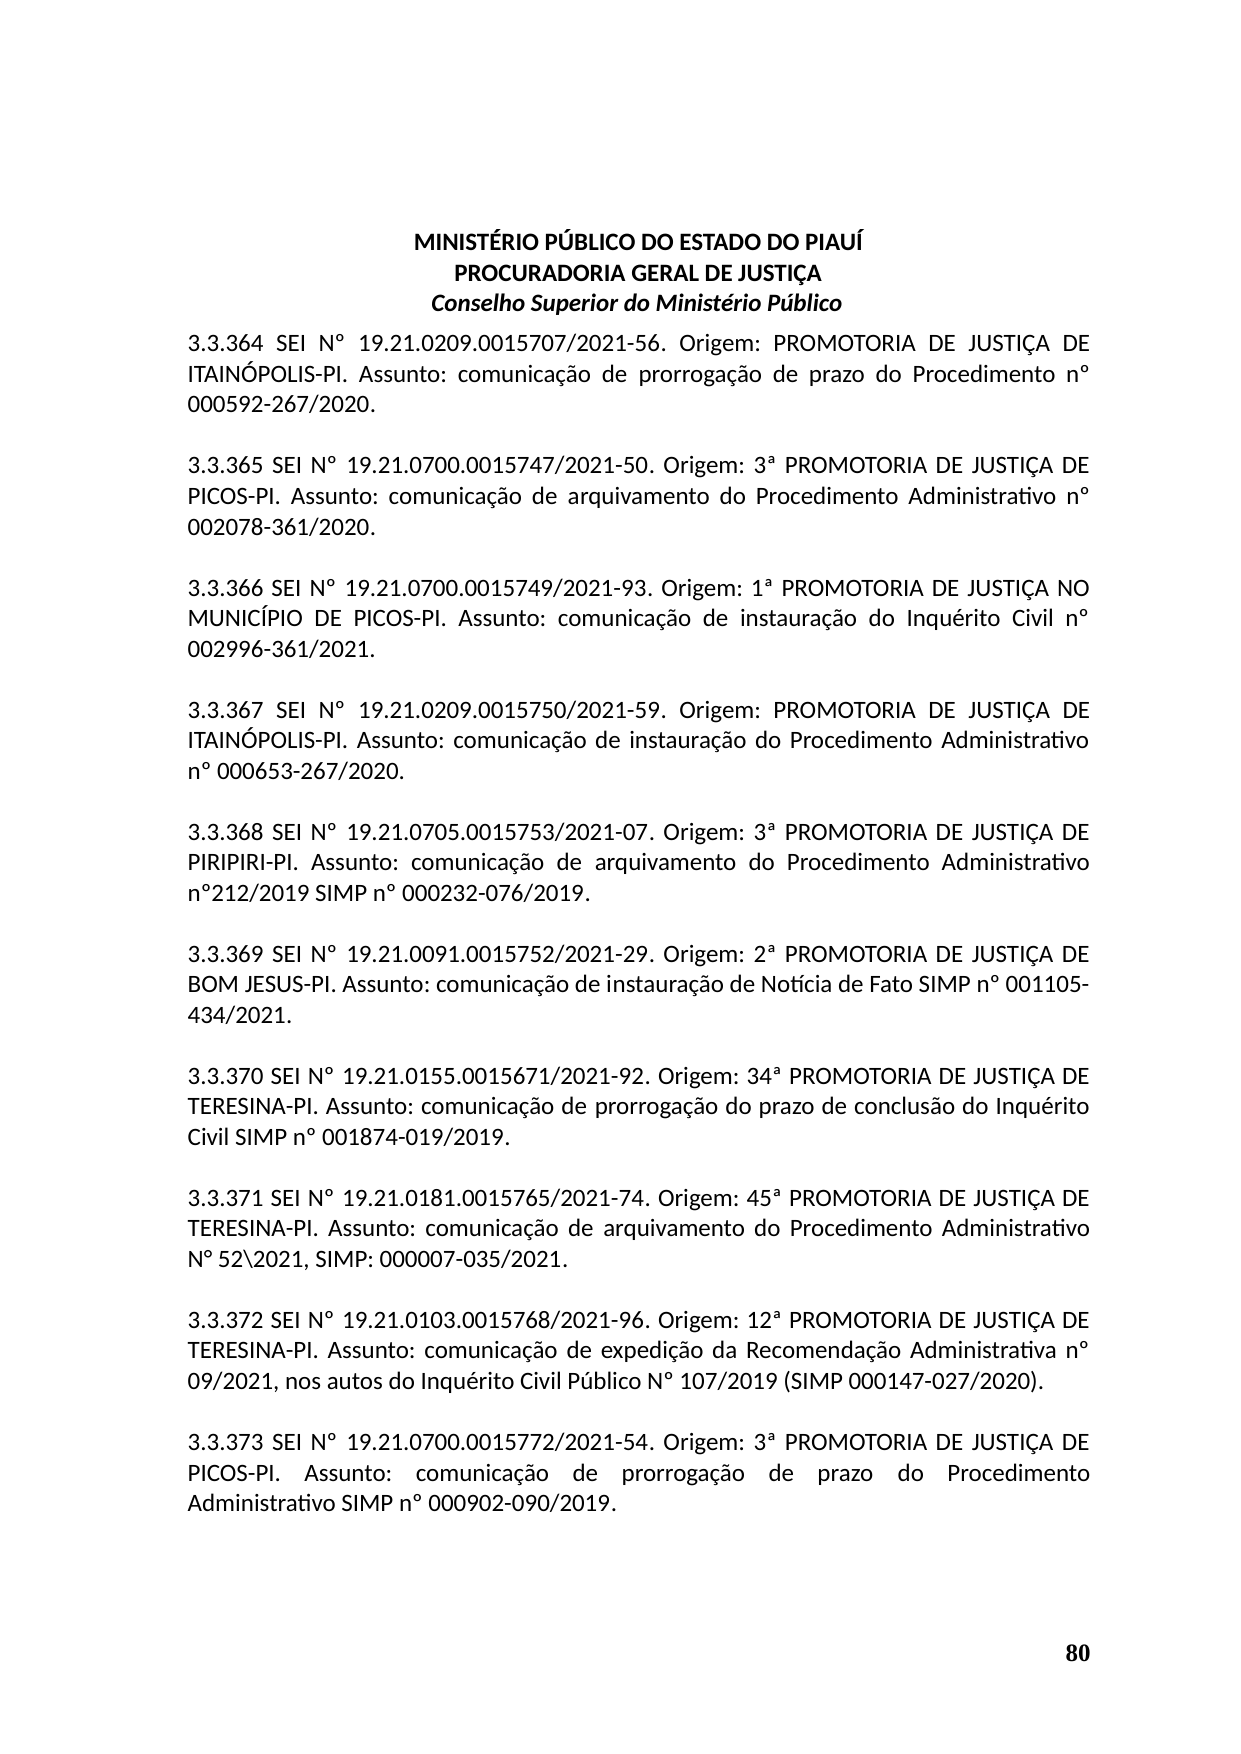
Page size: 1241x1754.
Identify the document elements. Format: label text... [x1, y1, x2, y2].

text 3.3.367 SEI Nº 19.21.0209.0015750/2021-59. Origem: PROMOTORIA DE JUSTIÇA DE ITAINÓPOLIS-PI. Assunto: comunicação de instauração do Procedimento Administrativo nº 000653-267/2020. [187, 694, 1090, 785]
text 3.3.370 SEI Nº 19.21.0155.0015671/2021-92. Origem: 34ª PROMOTORIA DE JUSTIÇA DE TERESINA-PI. Assunto: comunicação de prorrogação do prazo de conclusão do Inquérito Civil SIMP nº 001874-019/2019. [187, 1060, 1090, 1152]
text 3.3.364 SEI Nº 19.21.0209.0015707/2021-56. Origem: PROMOTORIA DE JUSTIÇA DE ITAINÓPOLIS-PI. Assunto: comunicação de prorrogação de prazo do Procedimento nº 000592-267/2020. [187, 327, 1090, 419]
text 3.3.371 SEI Nº 19.21.0181.0015765/2021-74. Origem: 45ª PROMOTORIA DE JUSTIÇA DE TERESINA-PI. Assunto: comunicação de arquivamento do Procedimento Administrativo N° 52\2021, SIMP: 000007-035/2021. [187, 1182, 1090, 1274]
text 3.3.372 SEI Nº 19.21.0103.0015768/2021-96. Origem: 12ª PROMOTORIA DE JUSTIÇA DE TERESINA-PI. Assunto: comunicação de expedição da Recomendação Administrativa nº 09/2021, nos autos do Inquérito Civil Público Nº 107/2019 (SIMP 000147-027/2020). [187, 1304, 1090, 1396]
text 3.3.365 SEI Nº 19.21.0700.0015747/2021-50. Origem: 3ª PROMOTORIA DE JUSTIÇA DE PICOS-PI. Assunto: comunicação de arquivamento do Procedimento Administrativo nº 002078-361/2020. [187, 449, 1090, 541]
text 3.3.368 SEI Nº 19.21.0705.0015753/2021-07. Origem: 3ª PROMOTORIA DE JUSTIÇA DE PIRIPIRI-PI. Assunto: comunicação de arquivamento do Procedimento Administrativo nº212/2019 SIMP nº 000232-076/2019. [187, 816, 1090, 907]
text 3.3.369 SEI Nº 19.21.0091.0015752/2021-29. Origem: 2ª PROMOTORIA DE JUSTIÇA DE BOM JESUS-PI. Assunto: comunicação de instauração de Notícia de Fato SIMP nº 001105-434/2021. [187, 938, 1090, 1029]
text 3.3.373 SEI Nº 19.21.0700.0015772/2021-54. Origem: 3ª PROMOTORIA DE JUSTIÇA DE PICOS-PI. Assunto: comunicação de prorrogação de prazo do Procedimento Administrativo SIMP nº 000902-090/2019. [187, 1426, 1090, 1518]
text 3.3.366 SEI Nº 19.21.0700.0015749/2021-93. Origem: 1ª PROMOTORIA DE JUSTIÇA NO MUNICÍPIO DE PICOS-PI. Assunto: comunicação de instauração do Inquérito Civil nº 002996-361/2021. [187, 572, 1090, 663]
